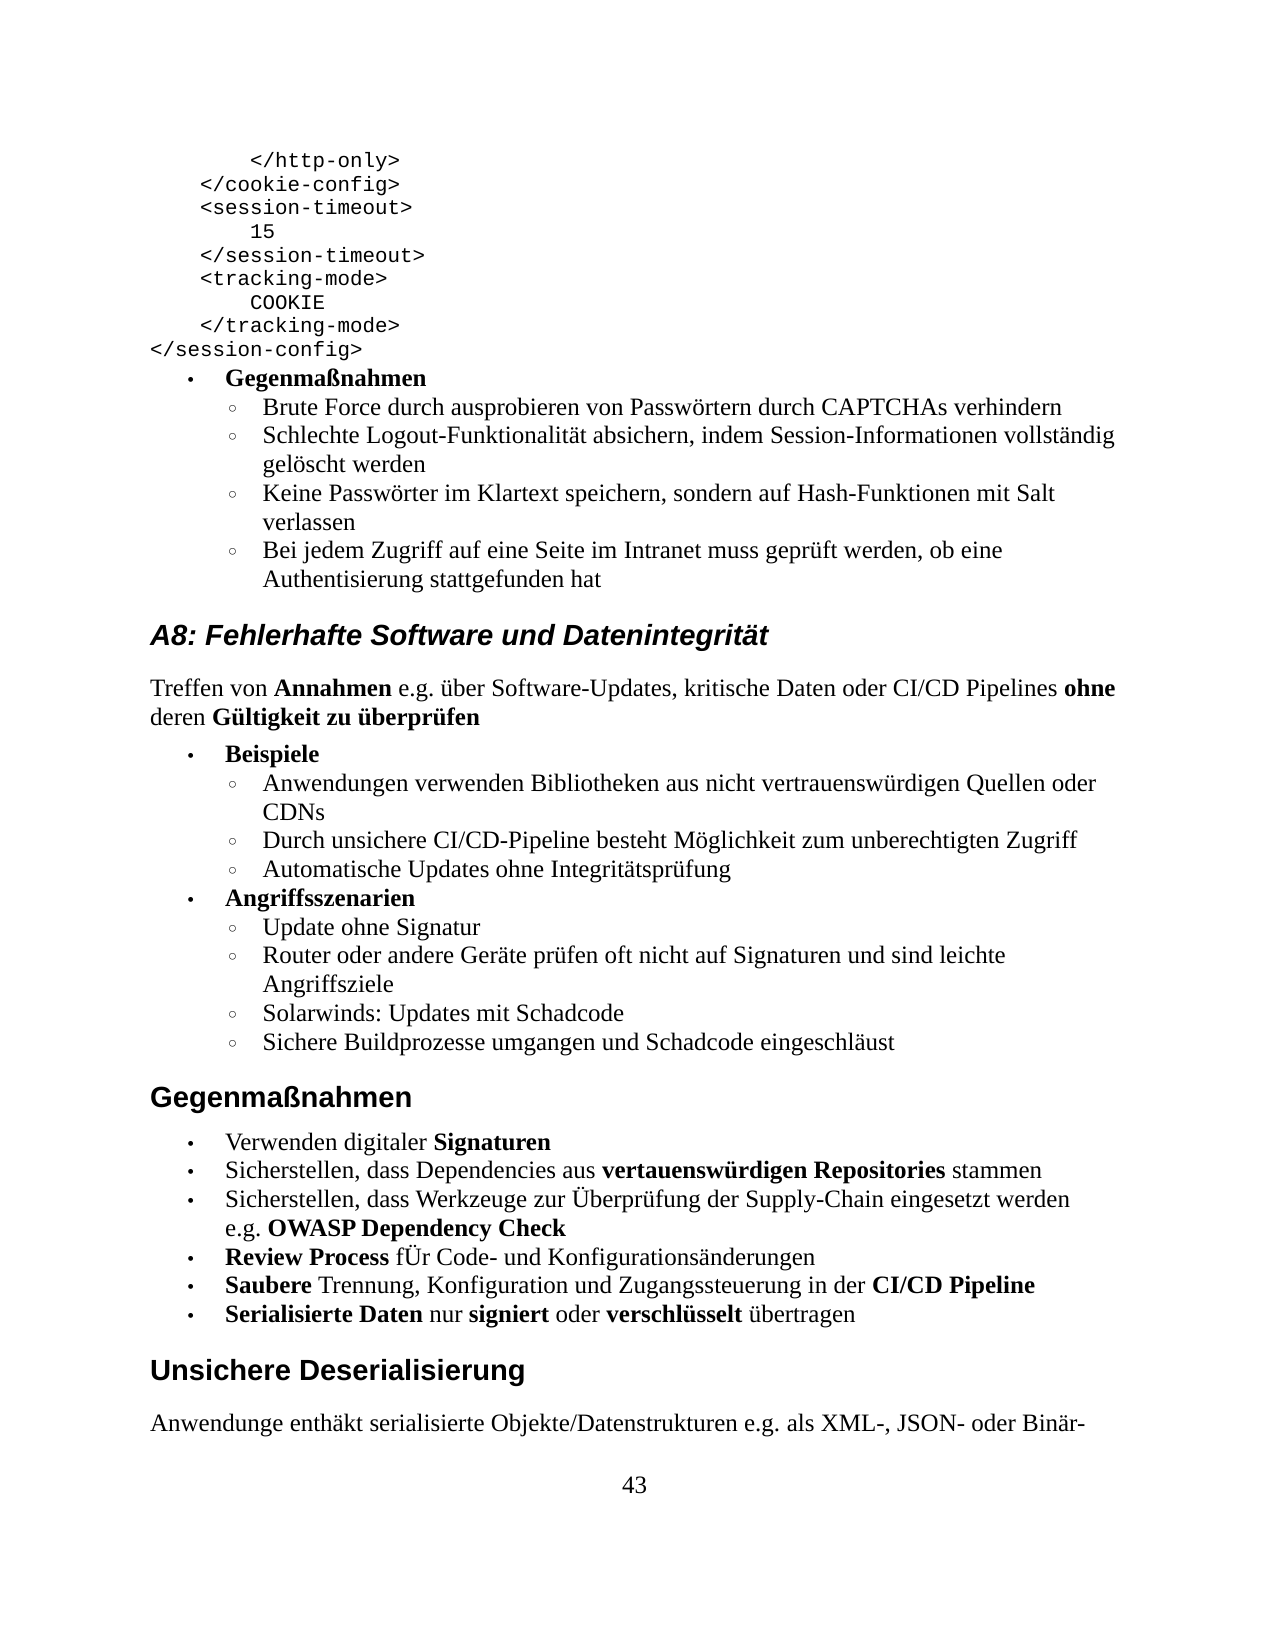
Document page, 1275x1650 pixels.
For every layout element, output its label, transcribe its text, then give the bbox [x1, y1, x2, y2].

list Keine Passwörter im Klartext speichern, sondern auf Hash-Funktionen mit Salt verlassen [225, 478, 1125, 535]
text </session-timeout> [150, 244, 1125, 268]
list Sicherstellen, dass Dependencies aus vertauenswürdigen Repositories stammen [187, 1155, 1125, 1184]
text 15 [150, 221, 1125, 244]
list Anwendungen verwenden Bibliotheken aus nicht vertrauenswürdigen Quellen oder CDNs [225, 768, 1125, 826]
text <session-timeout> [150, 197, 1125, 221]
list Router oder andere Geräte prüfen oft nicht auf Signaturen und sind leichte Angriffsziele [225, 941, 1125, 998]
list Verwenden digitaler Signaturen [187, 1127, 1125, 1155]
list Schlechte Logout-Funktionalität absichern, indem Session-Informationen vollständig gelöscht werden [225, 420, 1125, 478]
list Review Process fÜr Code- und Konfigurationsänderungen [187, 1242, 1125, 1270]
text </session-config> [150, 339, 1125, 363]
text COOKIE [150, 292, 1125, 316]
list Sichere Buildprozesse umgangen und Schadcode eingeschläust [225, 1027, 1125, 1056]
subtitle A8: Fehlerhafte Software und Datenintegrität [150, 618, 1125, 651]
list Saubere Trennung, Konfiguration und Zugangssteuerung in der CI/CD Pipeline [187, 1270, 1125, 1299]
list Gegenmaßnahmen [187, 363, 1125, 392]
list Beispiele [187, 739, 1125, 768]
list Solarwinds: Updates mit Schadcode [225, 998, 1125, 1027]
list Sicherstellen, dass Werkzeuge zur Überprüfung der Supply-Chain eingesetzt werden e.g. OWASP Dependency Check [187, 1184, 1125, 1242]
text Treffen von Annahmen e.g. über Software-Updates, kritische Daten oder CI/CD Pipelines ohne deren Gültigkeit zu überprüfen [150, 673, 1125, 730]
list Durch unsichere CI/CD-Pipeline besteht Möglichkeit zum unberechtigten Zugriff [225, 826, 1125, 854]
text </tracking-mode> [150, 316, 1125, 339]
list Angriffsszenarien [187, 883, 1125, 912]
list Brute Force durch ausprobieren von Passwörtern durch CAPTCHAs verhindern [225, 392, 1125, 420]
subtitle Unsichere Deserialisierung [150, 1353, 1125, 1386]
text <tracking-mode> [150, 268, 1125, 292]
list Bei jedem Zugriff auf eine Seite im Intranet muss geprüft werden, ob eine Authentisierung stattgefunden hat [225, 535, 1125, 593]
text </http-only> [150, 150, 1125, 174]
list Serialisierte Daten nur signiert oder verschlüsselt übertragen [187, 1299, 1125, 1328]
list Automatische Updates ohne Integritätsprüfung [225, 854, 1125, 883]
subtitle Gegenmaßnahmen [150, 1081, 1125, 1114]
text Anwendunge enthäkt serialisierte Objekte/Datenstrukturen e.g. als XML-, JSON- oder Binär- [150, 1408, 1125, 1437]
text </cookie-config> [150, 174, 1125, 197]
list Update ohne Signatur [225, 912, 1125, 941]
